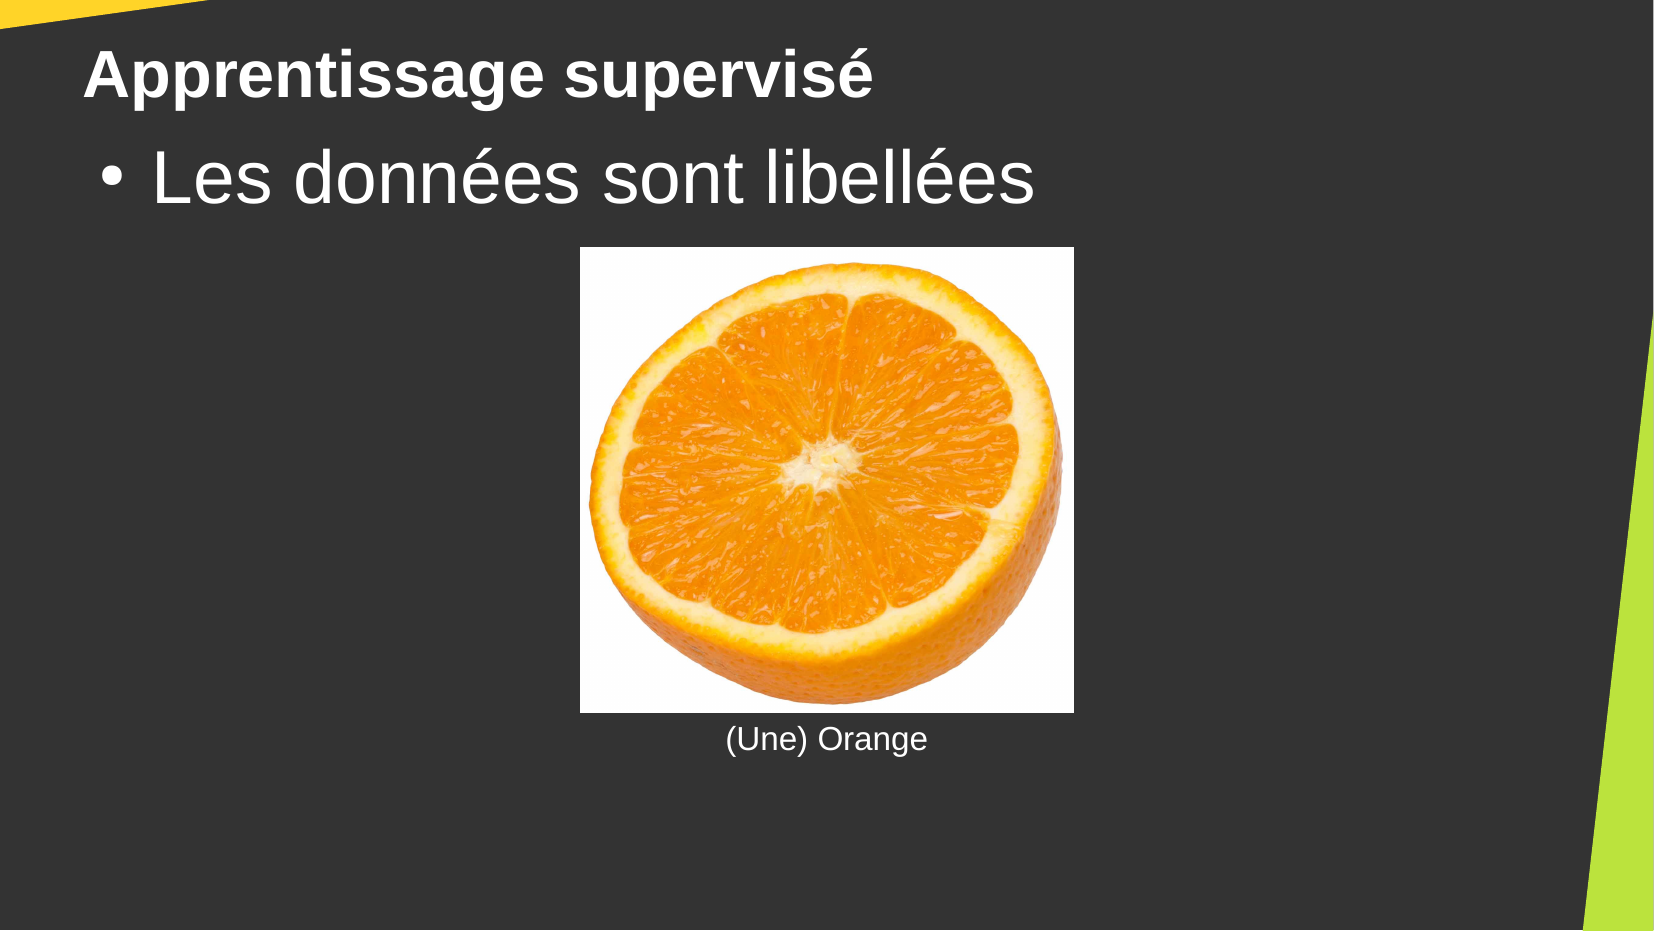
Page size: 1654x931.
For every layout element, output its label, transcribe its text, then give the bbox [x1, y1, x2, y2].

title (Une) Orange [464, 720, 1189, 758]
title Apprentissage supervisé [82, 37, 1571, 115]
list Les données sont libellées [80, 135, 1560, 225]
text_box [1582, 305, 1654, 931]
picture [580, 247, 1074, 713]
text_box [0, 0, 209, 30]
